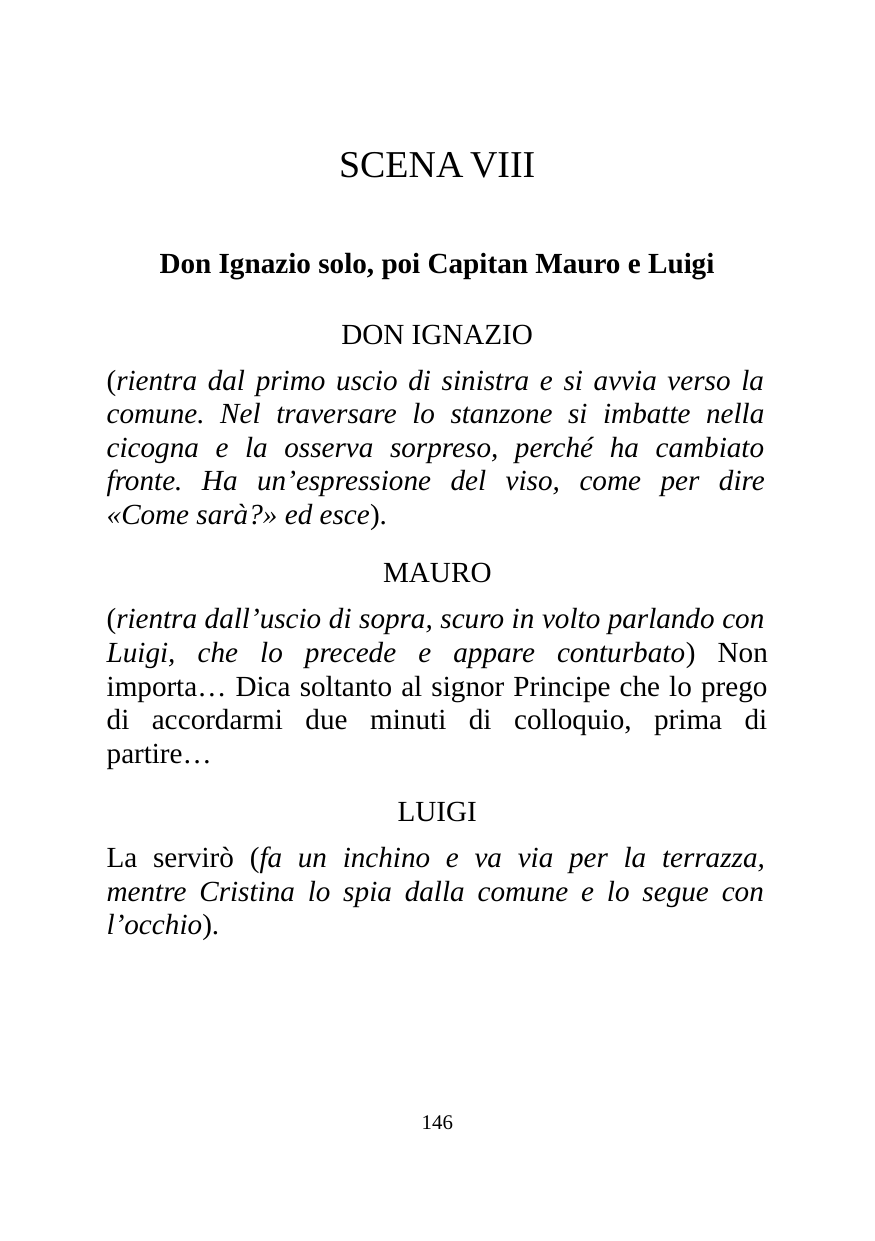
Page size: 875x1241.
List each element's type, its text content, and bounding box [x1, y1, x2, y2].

text (rientra dal primo uscio di sinistra e si avvia verso la comune. Nel traversare lo stanzone si imbatte nella cicogna e la osserva sorpreso, perché ha cambiato fronte. Ha un’espressione del viso, come per dire «Come sarà?» ed esce). [106, 363, 768, 531]
text La servirò (fa un inchino e va via per la terrazza, mentre Cristina lo spia dalla comune e lo segue con l’occhio). [106, 840, 768, 941]
subtitle SCENA VIII [106, 142, 768, 185]
text MAURO [106, 556, 768, 589]
text DON IGNAZIO [106, 317, 768, 350]
text LUIGI [106, 794, 768, 828]
text (rientra dall’uscio di sopra, scuro in volto parlando con Luigi, che lo precede e appare conturbato) Non importa… Dica soltanto al signor Principe che lo prego di accordarmi due minuti di colloquio, prima di partire… [106, 602, 768, 769]
text Don Ignazio solo, poi Capitan Mauro e Luigi [106, 246, 768, 279]
